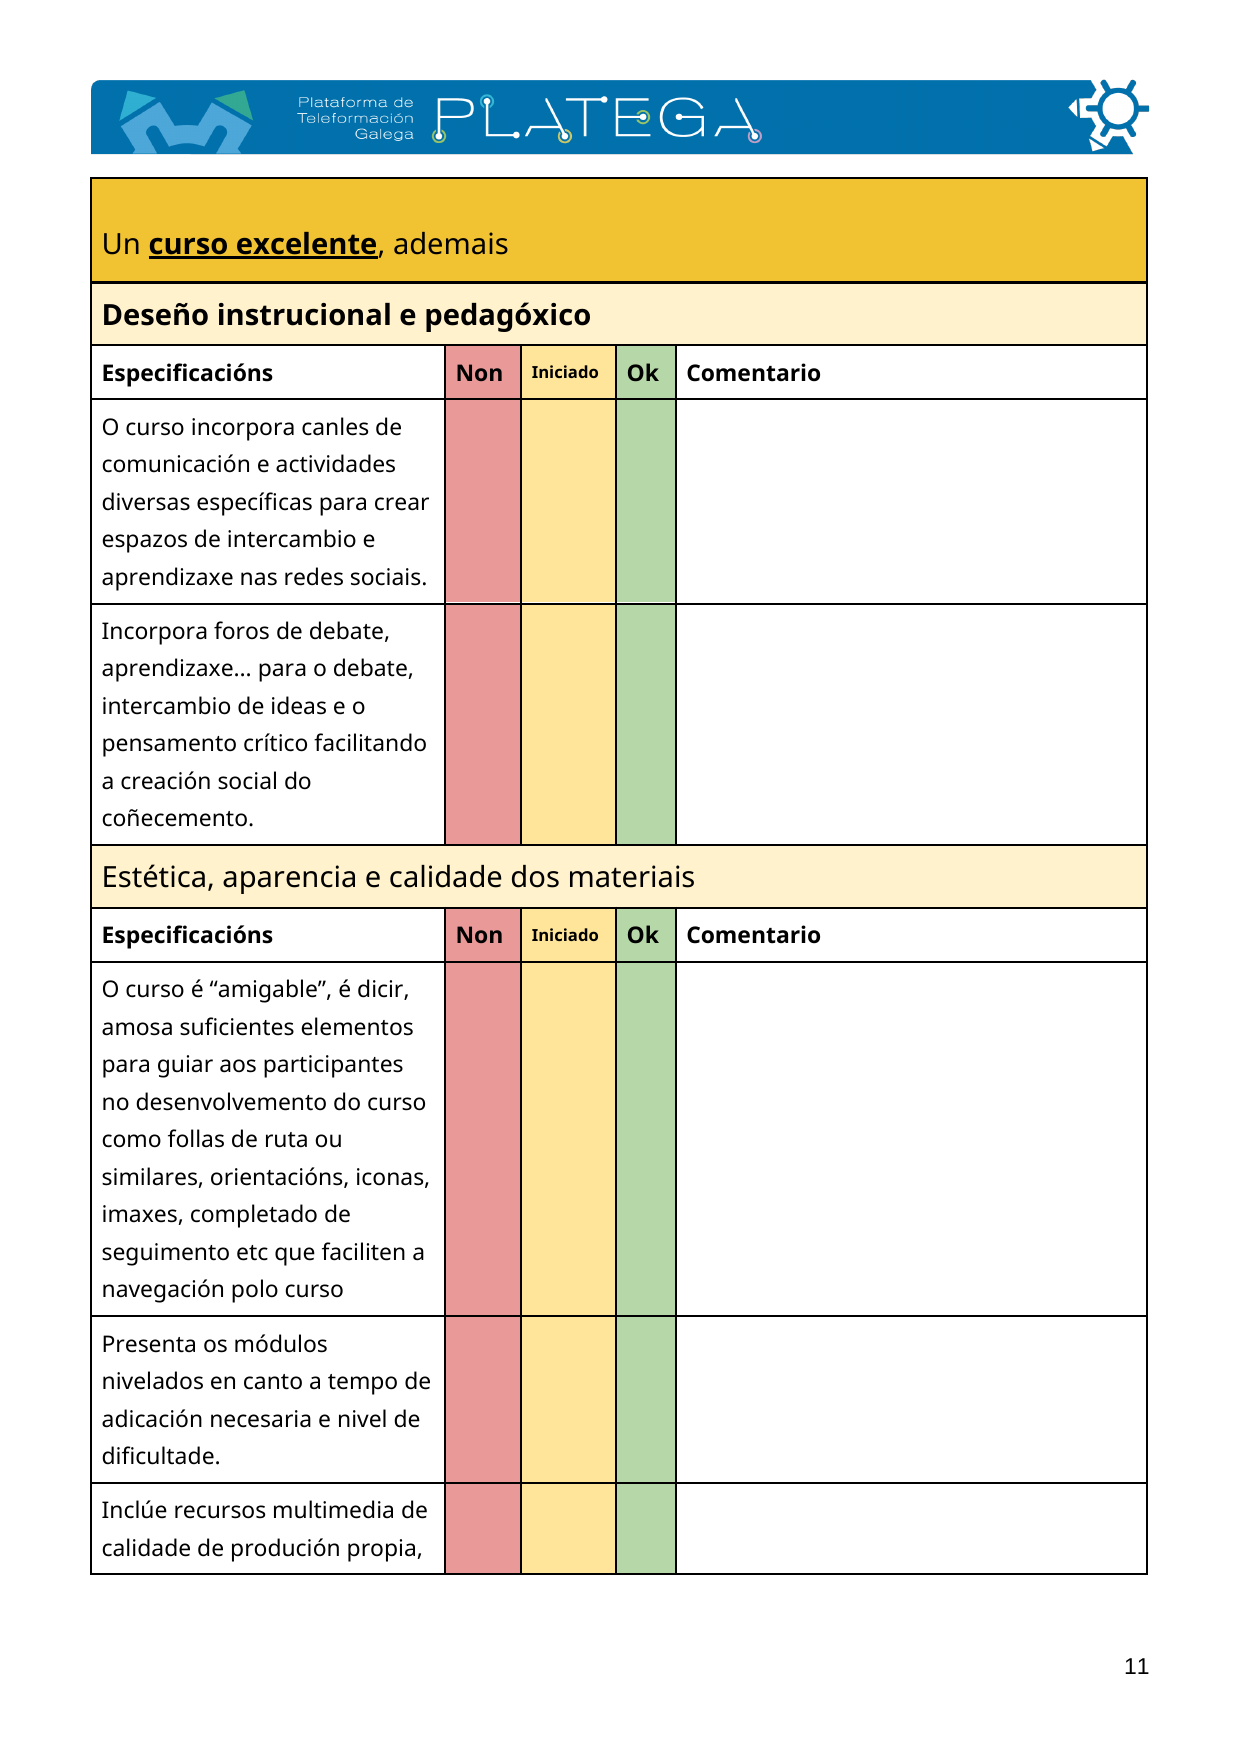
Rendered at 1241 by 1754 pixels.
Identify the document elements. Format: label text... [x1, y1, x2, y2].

table_cell O curso é “amigable”, é dicir, amosa suficientes elementos para guiar aos participantes no desenvolvemento do curso como follas de ruta ou similares, orientacións, iconas, imaxes, completado de seguimento etc que faciliten a navegación polo curso [92, 963, 444, 1315]
table_header Un curso excelente, ademais [92, 179, 1146, 281]
table_cell [677, 400, 1146, 602]
table_cell Incorpora foros de debate, aprendizaxe… para o debate, intercambio de ideas e o pensamento crítico facilitando a creación social do coñecemento. [92, 605, 444, 844]
table_cell [617, 1317, 675, 1482]
table_cell [677, 1317, 1146, 1482]
picture [1070, 101, 1077, 115]
table_cell Ok [617, 909, 675, 961]
picture [660, 106, 672, 134]
picture [91, 60, 1150, 174]
table_cell Non [446, 909, 520, 961]
table_cell [522, 963, 615, 1315]
picture [693, 100, 702, 108]
table_cell [522, 400, 615, 602]
picture [546, 99, 555, 116]
picture [716, 99, 761, 141]
picture [527, 117, 567, 139]
table_cell Especificacións [92, 909, 444, 961]
table_cell O curso incorpora canles de comunicación e actividades diversas específicas para crear espazos de intercambio e aprendizaxe nas redes sociais. [92, 400, 444, 602]
picture [567, 97, 607, 136]
table_cell [617, 963, 675, 1315]
table_cell [677, 605, 1146, 844]
picture [1090, 140, 1102, 150]
table_cell [677, 1484, 1146, 1573]
table_cell Iniciado [522, 909, 615, 961]
table_cell [617, 605, 675, 844]
picture [677, 115, 704, 136]
table_cell [446, 1317, 520, 1482]
table_cell Inclúe recursos multimedia de calidade de produción propia, [92, 1484, 444, 1573]
table_cell [446, 605, 520, 844]
picture [484, 99, 519, 138]
table_cell [617, 1484, 675, 1573]
table_cell [522, 1484, 615, 1573]
table_cell [446, 963, 520, 1315]
table_cell [522, 1317, 615, 1482]
picture [121, 92, 153, 118]
table_cell Comentario [677, 909, 1146, 961]
table_cell [617, 400, 675, 602]
picture [433, 99, 473, 140]
picture [616, 99, 650, 136]
table_cell Presenta os módulos nivelados en canto a tempo de adicación necesaria e nivel de dificultade. [92, 1317, 444, 1482]
table_cell Deseño instrucional e pedagóxico [92, 284, 1146, 344]
table_cell Comentario [677, 346, 1146, 398]
table_cell [522, 605, 615, 844]
picture [1103, 94, 1133, 124]
table_cell [446, 400, 520, 602]
table_cell Especificacións [92, 346, 444, 398]
table_cell Iniciado [522, 346, 615, 398]
table_cell Estética, aparencia e calidade dos materiais [92, 846, 1146, 907]
table_cell Non [446, 346, 520, 398]
table_cell [677, 963, 1146, 1315]
picture [217, 91, 251, 118]
table_cell Ok [617, 346, 675, 398]
table_cell [446, 1484, 520, 1573]
